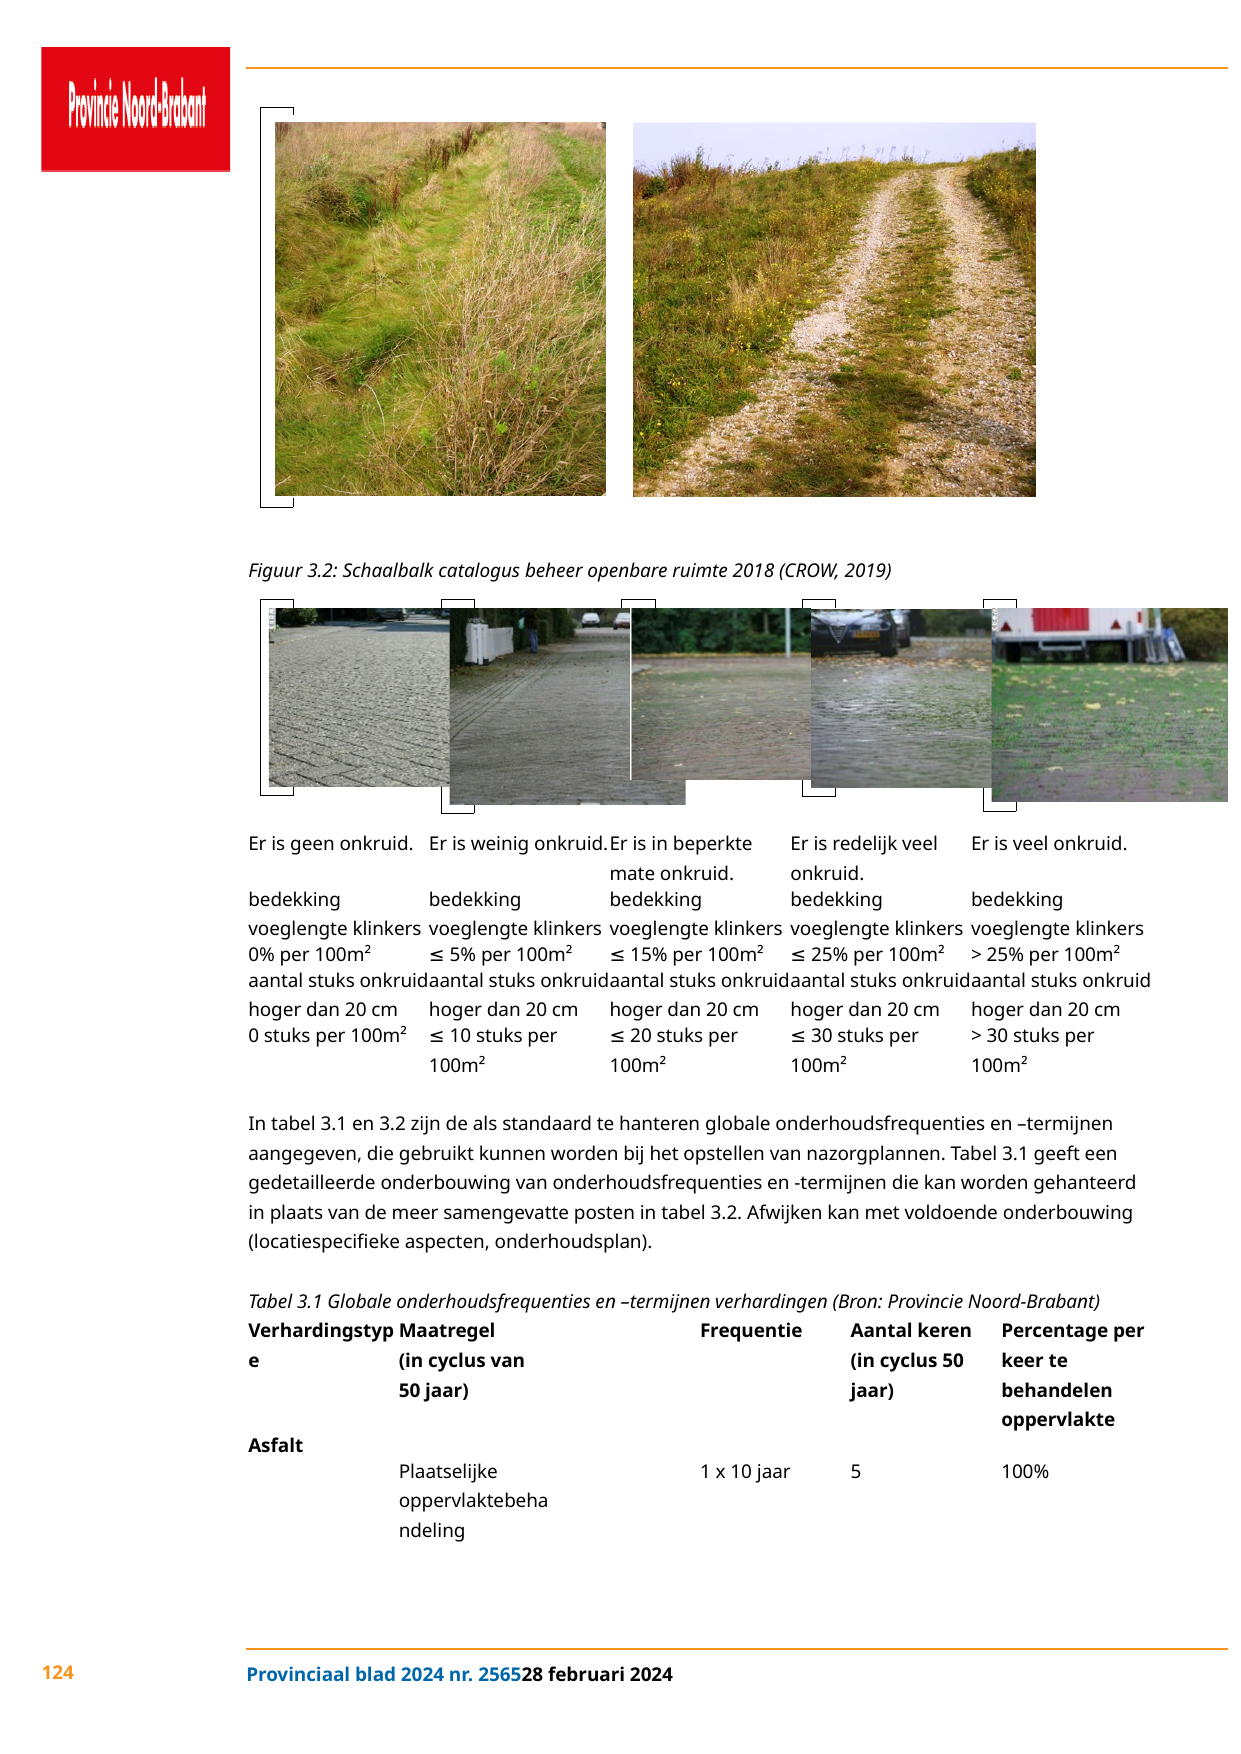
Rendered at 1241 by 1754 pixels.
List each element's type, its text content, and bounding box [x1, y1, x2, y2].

text Figuur 3.2: Schaalbalk catalogus beheer openbare ruimte 2018 (CROW, 2019) [248, 558, 1152, 583]
table_cell bedekking voeglengte klinkers [790, 886, 971, 941]
table_cell aantal stuks onkruid hoger dan 20 cm [971, 967, 1152, 1022]
table_header Aantal keren (in cyclus 50 jaar) [850, 1318, 1001, 1432]
table_cell 5 [850, 1458, 1001, 1543]
table_cell Er is weinig onkruid. [429, 831, 609, 886]
table_header [609, 587, 790, 608]
table_cell ≤ 10 stuks per 100m² [429, 1022, 609, 1078]
table_cell 100% [1001, 1458, 1152, 1543]
table_cell ≤ 25% per 100m² [790, 941, 971, 967]
table_header [790, 780, 971, 831]
table_cell aantal stuks onkruid hoger dan 20 cm [790, 967, 971, 1022]
table_cell Er is veel onkruid. [971, 831, 1152, 886]
table_cell 0 stuks per 100m² [248, 1022, 429, 1078]
table_header [261, 600, 293, 795]
table_cell ≤ 5% per 100m² [429, 941, 609, 967]
table_header [984, 788, 1016, 811]
table_header [549, 1318, 700, 1432]
table_header Percentage per keer te behandelen oppervlakte [1001, 1318, 1152, 1432]
table_cell > 25% per 100m² [971, 941, 1152, 967]
table_cell ≤ 15% per 100m² [609, 941, 790, 967]
table_header [442, 600, 474, 608]
table_cell [850, 1432, 1001, 1458]
table_cell Er is redelijk veel onkruid. [790, 831, 971, 886]
picture [268, 608, 1228, 805]
table_cell aantal stuks onkruid hoger dan 20 cm [429, 967, 609, 1022]
table_header [622, 600, 655, 608]
table_cell aantal stuks onkruid hoger dan 20 cm [609, 967, 790, 1022]
text In tabel 3.1 en 3.2 zijn de als standaard te hanteren globale onderhoudsfrequenties en –termijnen aangegeven, die gebruikt kunnen worden bij het opstellen van nazorgplannen. Tabel 3.1 geeft een gedetailleerde onderbouwing van onderhoudsfrequenties en -termijnen die kan worden gehanteerd in plaats van de meer samengevatte posten in tabel 3.2. Afwijken kan met voldoende onderbouwing (locatiespecifieke aspecten, onderhoudsplan). [248, 1110, 1152, 1254]
table_cell ≤ 30 stuks per 100m² [790, 1022, 971, 1078]
table_cell [399, 1432, 549, 1458]
table_header Maatregel (in cyclus van 50 jaar) [399, 1318, 549, 1432]
table_cell bedekking voeglengte klinkers [971, 886, 1152, 941]
table_cell [549, 1458, 700, 1543]
table_cell 1 x 10 jaar [700, 1458, 850, 1543]
table_header [971, 587, 1152, 608]
table_header [429, 787, 609, 831]
table_cell [1001, 1432, 1152, 1458]
table_cell Er is geen onkruid. [248, 831, 429, 886]
table_cell [549, 1432, 700, 1458]
picture [41, 47, 231, 172]
table_cell > 30 stuks per 100m² [971, 1022, 1152, 1078]
text Tabel 3.1 Globale onderhoudsfrequenties en –termijnen verhardingen (Bron: Provincie Noord-Brabant) [248, 1288, 1152, 1314]
table_cell Asfalt [248, 1432, 398, 1458]
table_cell [248, 1458, 398, 1543]
table_cell bedekking voeglengte klinkers [248, 886, 429, 941]
table_cell 0% per 100m² [248, 941, 429, 967]
table_cell Plaatselijke oppervlaktebehandeling [399, 1458, 549, 1543]
table_cell ≤ 20 stuks per 100m² [609, 1022, 790, 1078]
table_header [803, 600, 835, 608]
table_header Verhardingstype [248, 1318, 398, 1432]
table_header [609, 780, 790, 831]
picture [268, 115, 1037, 498]
table_cell Er is in beperkte mate onkruid. [609, 831, 790, 886]
table_cell [700, 1432, 850, 1458]
table_header [429, 587, 609, 608]
table_header [803, 780, 835, 796]
table_cell bedekking voeglengte klinkers [609, 886, 790, 941]
table_header [971, 788, 1152, 831]
table_header Frequentie [700, 1318, 850, 1432]
table_header [790, 587, 971, 608]
table_cell aantal stuks onkruid hoger dan 20 cm [248, 967, 429, 1022]
table_header [984, 600, 1016, 608]
table_header [248, 587, 429, 831]
table_cell bedekking voeglengte klinkers [429, 886, 609, 941]
